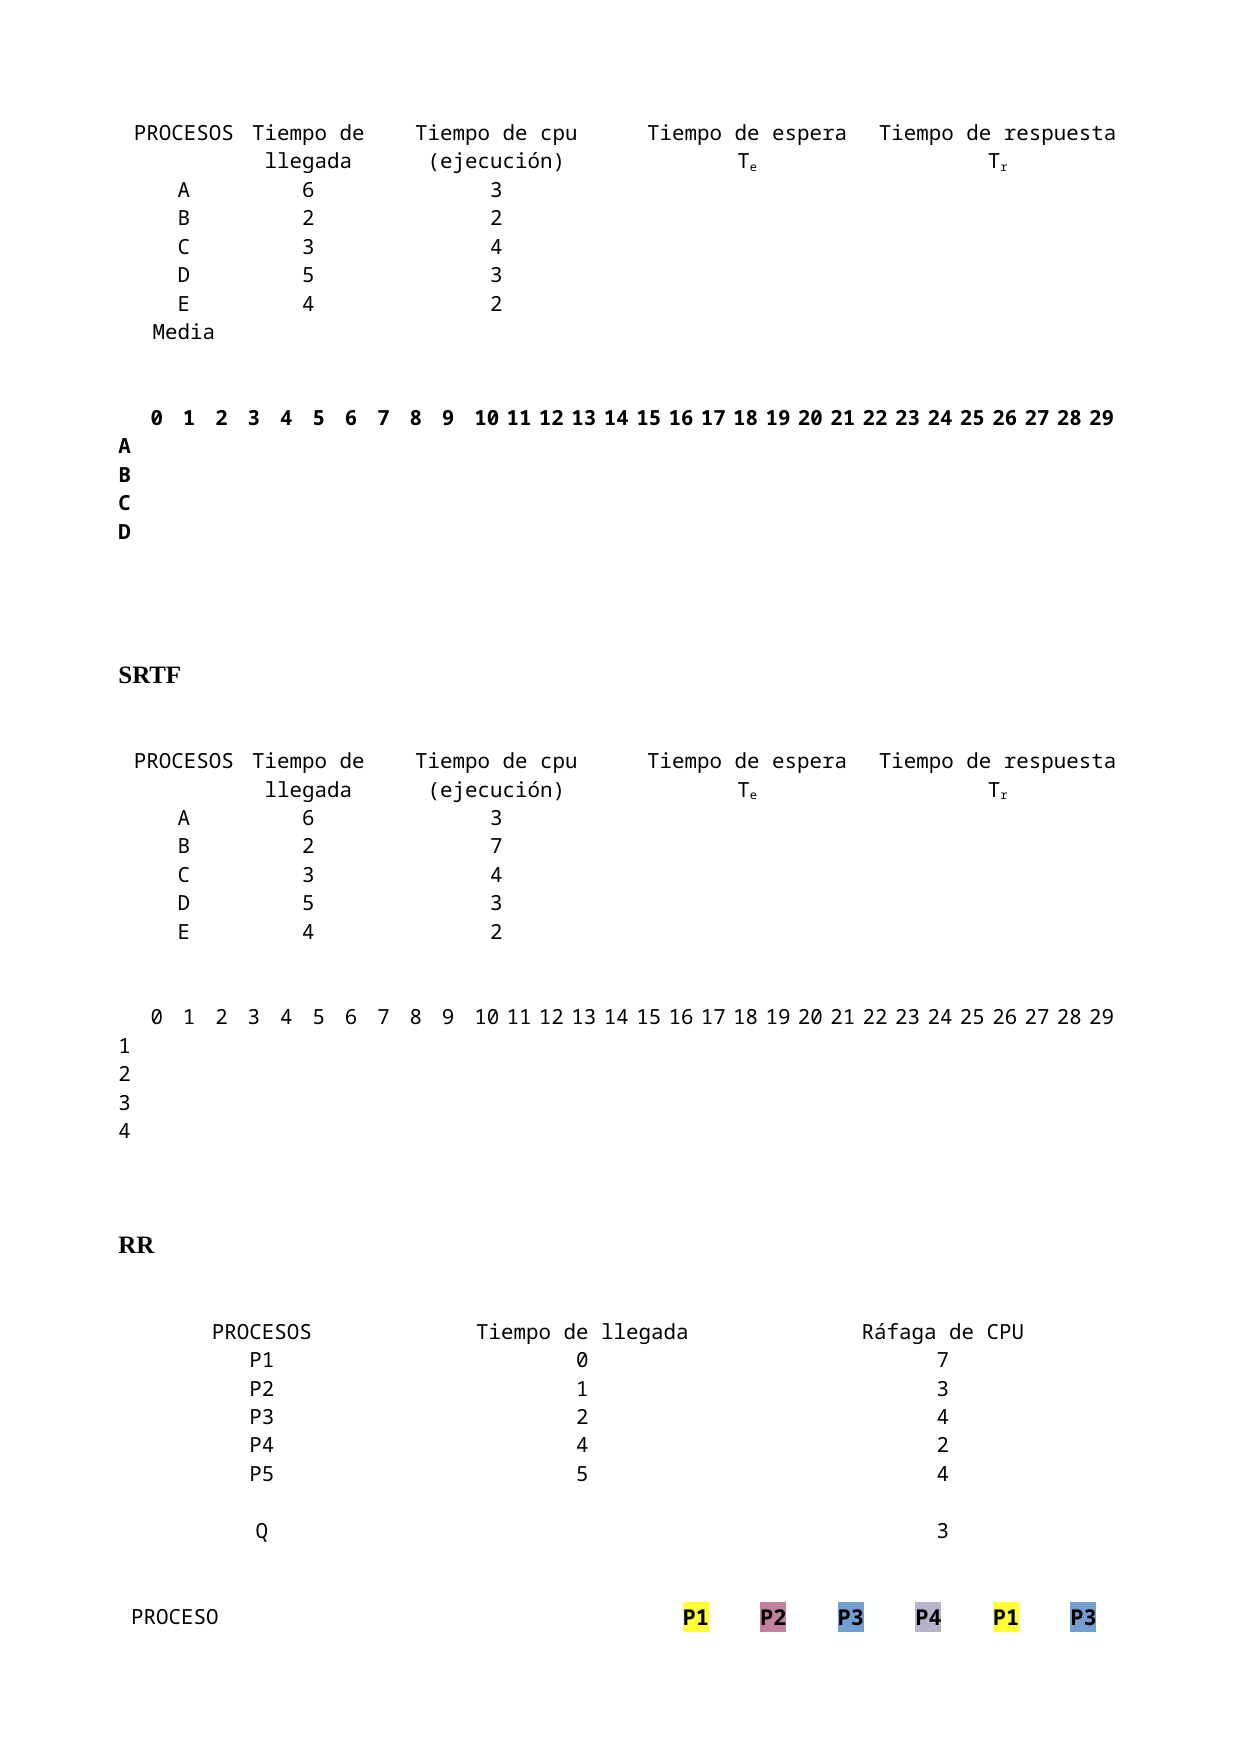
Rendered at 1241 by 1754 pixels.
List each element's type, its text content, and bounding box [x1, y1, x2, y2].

table_cell 2 [371, 204, 621, 232]
table_cell [668, 1088, 701, 1116]
table_cell C [118, 489, 150, 517]
table_cell [636, 1059, 668, 1088]
table_cell C [122, 860, 245, 888]
table_cell P5 [122, 1459, 402, 1487]
table_cell [863, 432, 895, 460]
table_cell [506, 460, 539, 488]
table_header Ráfaga de CPU [762, 1317, 1123, 1345]
table_cell [312, 489, 344, 517]
table_cell [571, 545, 603, 574]
table_cell [701, 460, 733, 488]
table_cell [571, 1145, 603, 1173]
table_cell 2 [118, 1059, 150, 1088]
table_cell [960, 460, 992, 488]
table_cell [668, 1116, 701, 1145]
table_header 9 [442, 403, 474, 432]
table_header 16 [668, 1003, 701, 1031]
table_cell [960, 517, 992, 545]
table_header 1 [183, 1003, 215, 1031]
table_cell [215, 460, 247, 488]
table_header 23 [895, 403, 927, 432]
table_cell [1089, 1145, 1122, 1173]
table_cell [960, 545, 992, 574]
table_cell [409, 517, 442, 545]
table_cell [798, 460, 830, 488]
table_cell [377, 1031, 409, 1059]
table_cell [1024, 517, 1057, 545]
table_cell [183, 460, 215, 488]
table_header 10 [474, 1003, 506, 1031]
table_cell [765, 517, 798, 545]
table_cell [442, 1145, 474, 1173]
table_cell [872, 289, 1123, 317]
table_cell [280, 517, 312, 545]
table_cell [927, 517, 959, 545]
table_cell 5 [245, 889, 371, 917]
table_cell [604, 432, 636, 460]
table_cell [183, 545, 215, 574]
table_header 13 [571, 1003, 603, 1031]
table_cell 3 [371, 175, 621, 203]
table_cell [701, 517, 733, 545]
table_header PROCESOS [122, 118, 245, 175]
table_cell [927, 1145, 959, 1173]
table_cell [345, 1031, 377, 1059]
table_header 17 [701, 403, 733, 432]
table_header 27 [1024, 403, 1057, 432]
table_cell 6 [245, 803, 371, 832]
table_cell [830, 489, 862, 517]
table_cell [863, 1059, 895, 1088]
table_cell [1024, 1145, 1057, 1173]
table_header 14 [604, 1003, 636, 1031]
table_cell [604, 545, 636, 574]
table_header 5 [312, 403, 344, 432]
table_cell [798, 1059, 830, 1088]
table_cell [215, 545, 247, 574]
table_cell [733, 1059, 765, 1088]
table_cell [636, 545, 668, 574]
table_cell [1057, 1088, 1089, 1116]
table_cell 2 [762, 1431, 1123, 1459]
table_cell [960, 1116, 992, 1145]
table_header 7 [377, 1003, 409, 1031]
table_header 2 [215, 1003, 247, 1031]
table_cell P3 [122, 1402, 402, 1431]
table_header 7 [377, 403, 409, 432]
table_header 27 [1024, 1003, 1057, 1031]
table_header 28 [1057, 403, 1089, 432]
table_cell [245, 945, 371, 974]
table_cell [1024, 1116, 1057, 1145]
table_cell P2 [122, 1374, 402, 1402]
table_cell [215, 1059, 247, 1088]
table_cell [927, 1031, 959, 1059]
table_cell [895, 1145, 927, 1173]
table_cell [183, 517, 215, 545]
table_cell [1024, 489, 1057, 517]
table_cell 2 [371, 917, 621, 945]
table_cell [798, 517, 830, 545]
table_cell [474, 489, 506, 517]
table_cell [863, 1145, 895, 1173]
table_cell [312, 460, 344, 488]
table_cell 6 [245, 175, 371, 203]
table_cell [280, 1116, 312, 1145]
table_header 20 [798, 403, 830, 432]
table_cell [895, 545, 927, 574]
table_header 15 [636, 403, 668, 432]
table_cell [409, 1088, 442, 1116]
table_cell [118, 1145, 150, 1173]
table_cell [621, 860, 872, 888]
table_cell [765, 1088, 798, 1116]
table_cell [474, 1031, 506, 1059]
table_cell [215, 1031, 247, 1059]
table_cell [215, 1145, 247, 1173]
table_cell [248, 489, 280, 517]
table_cell [183, 1145, 215, 1173]
table_cell [506, 1031, 539, 1059]
table_cell [248, 1088, 280, 1116]
table_cell [571, 1116, 603, 1145]
table_cell [571, 517, 603, 545]
table_cell [992, 489, 1024, 517]
table_cell [895, 460, 927, 488]
table_cell [960, 1088, 992, 1116]
table_cell [733, 545, 765, 574]
table_header 18 [733, 1003, 765, 1031]
table_cell [872, 832, 1123, 860]
table_cell [765, 1116, 798, 1145]
table_header 3 [248, 403, 280, 432]
table_cell [830, 1031, 862, 1059]
table_cell [621, 832, 872, 860]
table_header [118, 1003, 150, 1031]
table_header Tiempo de llegada [245, 746, 371, 803]
table_header P1 [967, 1602, 1044, 1632]
table_cell [183, 1031, 215, 1059]
table_cell [863, 517, 895, 545]
table_cell [701, 1145, 733, 1173]
table_cell [150, 545, 183, 574]
table_cell [312, 1145, 344, 1173]
table_cell [668, 1059, 701, 1088]
table_cell [636, 1116, 668, 1145]
table_cell [765, 1031, 798, 1059]
table_cell 1 [118, 1031, 150, 1059]
table_cell [280, 1059, 312, 1088]
table_cell A [118, 432, 150, 460]
table_cell [798, 1145, 830, 1173]
table_cell [506, 432, 539, 460]
table_cell A [122, 803, 245, 832]
table_cell [872, 803, 1123, 832]
table_cell [621, 175, 872, 203]
table_header Tiempo de cpu (ejecución) [371, 746, 621, 803]
table_cell B [122, 204, 245, 232]
text SRTF [118, 660, 1122, 689]
table_cell [122, 1488, 402, 1516]
table_cell [960, 489, 992, 517]
table_cell [215, 1116, 247, 1145]
table_cell [150, 432, 183, 460]
table_cell [830, 545, 862, 574]
table_header 24 [927, 1003, 959, 1031]
table_header 12 [539, 403, 571, 432]
table_cell [377, 1059, 409, 1088]
table_cell [474, 545, 506, 574]
table_cell [409, 1059, 442, 1088]
table_cell [992, 1088, 1024, 1116]
table_cell [701, 1088, 733, 1116]
table_cell [442, 1059, 474, 1088]
table_cell [506, 1088, 539, 1116]
table_cell [442, 517, 474, 545]
table_cell [636, 517, 668, 545]
table_cell [992, 460, 1024, 488]
table_cell [765, 545, 798, 574]
table_cell [636, 1145, 668, 1173]
table_cell [1057, 432, 1089, 460]
table_cell [960, 1145, 992, 1173]
table_header 26 [992, 403, 1024, 432]
table_header 8 [409, 403, 442, 432]
table_cell [442, 1088, 474, 1116]
table_cell 3 [762, 1516, 1123, 1544]
table_cell [733, 460, 765, 488]
table_cell [539, 1088, 571, 1116]
table_header 12 [539, 1003, 571, 1031]
table_cell [377, 545, 409, 574]
table_cell [765, 1059, 798, 1088]
table_header 28 [1057, 1003, 1089, 1031]
table_cell [604, 489, 636, 517]
table_cell 0 [402, 1345, 762, 1374]
table_cell [571, 1031, 603, 1059]
table_cell [280, 460, 312, 488]
table_cell [895, 517, 927, 545]
table_header 11 [506, 1003, 539, 1031]
table_cell A [122, 175, 245, 203]
table_cell 4 [245, 917, 371, 945]
table_cell [1024, 1031, 1057, 1059]
table_cell [280, 1088, 312, 1116]
table_cell [248, 1059, 280, 1088]
table_cell [215, 489, 247, 517]
table_cell [668, 517, 701, 545]
table_cell 4 [402, 1431, 762, 1459]
table_cell [895, 1088, 927, 1116]
table_cell [701, 1116, 733, 1145]
table_cell [474, 1088, 506, 1116]
table_cell [312, 545, 344, 574]
table_header 17 [701, 1003, 733, 1031]
table_cell [377, 1088, 409, 1116]
table_cell 2 [245, 204, 371, 232]
table_header 25 [960, 403, 992, 432]
table_header 25 [960, 1003, 992, 1031]
table_cell Media [122, 317, 245, 346]
table_cell [345, 460, 377, 488]
table_header [118, 403, 150, 432]
table_cell [1089, 1116, 1122, 1145]
table_header 5 [312, 1003, 344, 1031]
table_cell [701, 545, 733, 574]
table_cell [604, 1145, 636, 1173]
table_cell 7 [762, 1345, 1123, 1374]
table_cell [863, 1031, 895, 1059]
table_cell [765, 489, 798, 517]
table_cell [872, 889, 1123, 917]
table_cell [872, 232, 1123, 260]
table_cell [506, 1116, 539, 1145]
table_cell [762, 1488, 1123, 1516]
table_cell 4 [371, 232, 621, 260]
table_cell [442, 460, 474, 488]
table_cell [1089, 1088, 1122, 1116]
table_cell [539, 432, 571, 460]
table_cell B [122, 832, 245, 860]
table_cell [830, 1116, 862, 1145]
table_cell [927, 1116, 959, 1145]
table_header P1 [657, 1602, 734, 1632]
table_cell [701, 1059, 733, 1088]
table_cell 2 [371, 289, 621, 317]
table_cell [872, 204, 1123, 232]
table_cell [312, 1031, 344, 1059]
table_cell [992, 1116, 1024, 1145]
table_cell [733, 1031, 765, 1059]
table_cell [992, 517, 1024, 545]
table_cell [872, 917, 1123, 945]
table_cell [442, 1031, 474, 1059]
table_cell [345, 1116, 377, 1145]
table_cell [442, 1116, 474, 1145]
table_cell [733, 489, 765, 517]
table_cell P4 [122, 1431, 402, 1459]
table_cell [345, 1088, 377, 1116]
table_cell [150, 460, 183, 488]
table_cell [371, 945, 621, 974]
table_cell [798, 545, 830, 574]
table_cell [1089, 1059, 1122, 1088]
table_cell [733, 1145, 765, 1173]
table_cell [895, 489, 927, 517]
table_cell [621, 232, 872, 260]
table_cell [960, 1059, 992, 1088]
table_cell [122, 945, 245, 974]
table_cell [1024, 460, 1057, 488]
table_cell [409, 1116, 442, 1145]
table_cell [636, 432, 668, 460]
table_cell [960, 432, 992, 460]
table_cell [927, 489, 959, 517]
table_cell [474, 1059, 506, 1088]
table_cell [1024, 432, 1057, 460]
table_cell [960, 1031, 992, 1059]
table_cell B [118, 460, 150, 488]
table_header P3 [812, 1602, 889, 1632]
table_cell E [122, 289, 245, 317]
table_cell [621, 204, 872, 232]
table_header 21 [830, 1003, 862, 1031]
table_cell [571, 1059, 603, 1088]
table_cell 7 [371, 832, 621, 860]
table_cell [150, 489, 183, 517]
table_cell [895, 1059, 927, 1088]
table_cell [872, 175, 1123, 203]
table_cell D [118, 517, 150, 545]
table_cell [668, 1031, 701, 1059]
table_cell [668, 460, 701, 488]
table_cell [409, 489, 442, 517]
table_cell [280, 1031, 312, 1059]
table_header PROCESOS [122, 1317, 402, 1345]
table_cell [506, 489, 539, 517]
table_header 10 [474, 403, 506, 432]
table_cell [377, 460, 409, 488]
table_cell [215, 432, 247, 460]
table_cell [377, 1145, 409, 1173]
table_cell [345, 517, 377, 545]
table_cell [863, 545, 895, 574]
table_header 19 [765, 403, 798, 432]
table_cell [442, 545, 474, 574]
table_cell [248, 1031, 280, 1059]
table_cell [150, 517, 183, 545]
table_cell [604, 460, 636, 488]
table_cell [506, 545, 539, 574]
table_cell [345, 432, 377, 460]
table_cell [830, 1059, 862, 1088]
table_cell [830, 1145, 862, 1173]
table_cell [895, 1031, 927, 1059]
table_cell 3 [245, 232, 371, 260]
table_cell [863, 460, 895, 488]
table_cell [377, 489, 409, 517]
table_cell [927, 1059, 959, 1088]
table_cell [571, 489, 603, 517]
table_header 19 [765, 1003, 798, 1031]
table_cell [312, 1059, 344, 1088]
table_cell [621, 289, 872, 317]
table_cell [701, 1031, 733, 1059]
table_cell [280, 432, 312, 460]
table_header 21 [830, 403, 862, 432]
table_cell [621, 945, 872, 974]
table_header 18 [733, 403, 765, 432]
table_header 9 [442, 1003, 474, 1031]
table_header 6 [345, 403, 377, 432]
table_header PROCESO [131, 1602, 657, 1632]
table_cell [701, 432, 733, 460]
table_cell [668, 489, 701, 517]
table_cell [798, 1116, 830, 1145]
table_cell [345, 1059, 377, 1088]
table_header 15 [636, 1003, 668, 1031]
table_cell [150, 1116, 183, 1145]
table_cell [992, 432, 1024, 460]
table_cell [539, 460, 571, 488]
table_cell [280, 1145, 312, 1173]
table_cell [571, 1088, 603, 1116]
table_header 16 [668, 403, 701, 432]
table_cell [377, 1116, 409, 1145]
table_cell [1057, 489, 1089, 517]
table_cell [183, 1059, 215, 1088]
table_header 4 [280, 1003, 312, 1031]
table_cell [830, 517, 862, 545]
table_cell [539, 489, 571, 517]
table_cell [872, 945, 1123, 974]
table_cell [927, 545, 959, 574]
table_cell [118, 545, 150, 574]
table_cell [798, 1031, 830, 1059]
table_cell [312, 517, 344, 545]
table_cell [409, 545, 442, 574]
table_cell 3 [762, 1374, 1123, 1402]
table_header Tiempo de cpu (ejecución) [371, 118, 621, 175]
table_cell [830, 460, 862, 488]
table_cell [539, 545, 571, 574]
table_cell [604, 1059, 636, 1088]
table_cell 1 [402, 1374, 762, 1402]
table_cell [474, 1145, 506, 1173]
table_cell [1089, 517, 1122, 545]
table_cell 3 [371, 889, 621, 917]
table_cell [1089, 545, 1122, 574]
table_cell [1057, 1059, 1089, 1088]
table_cell [539, 1059, 571, 1088]
table_cell [636, 1088, 668, 1116]
table_cell [183, 1088, 215, 1116]
table_cell [830, 1088, 862, 1116]
table_cell [1057, 1116, 1089, 1145]
table_header 3 [248, 1003, 280, 1031]
table_cell [668, 545, 701, 574]
table_cell [571, 460, 603, 488]
table_cell [765, 460, 798, 488]
table_header 20 [798, 1003, 830, 1031]
table_cell 5 [245, 260, 371, 289]
table_cell [927, 432, 959, 460]
table_cell [1024, 1059, 1057, 1088]
table_cell [312, 1116, 344, 1145]
table_cell [371, 317, 621, 346]
table_cell [798, 489, 830, 517]
table_cell [539, 517, 571, 545]
table_cell [621, 889, 872, 917]
table_cell [248, 460, 280, 488]
table_cell 4 [371, 860, 621, 888]
table_cell [506, 1059, 539, 1088]
table_cell [1057, 1031, 1089, 1059]
table_header 23 [895, 1003, 927, 1031]
table_header PROCESOS [122, 746, 245, 803]
table_cell [409, 1031, 442, 1059]
table_cell [312, 1088, 344, 1116]
table_cell [668, 1145, 701, 1173]
table_cell [701, 489, 733, 517]
table_cell [280, 545, 312, 574]
table_cell [798, 1088, 830, 1116]
table_cell [895, 432, 927, 460]
table_cell 4 [762, 1402, 1123, 1431]
table_cell 3 [245, 860, 371, 888]
table_cell [621, 260, 872, 289]
table_cell [248, 432, 280, 460]
table_cell [215, 517, 247, 545]
table_cell [442, 489, 474, 517]
table_cell [621, 917, 872, 945]
table_cell 2 [402, 1402, 762, 1431]
table_cell [765, 1145, 798, 1173]
table_cell [409, 460, 442, 488]
table_cell [604, 1031, 636, 1059]
table_header 29 [1089, 403, 1122, 432]
table_header Tiempo de llegada [402, 1317, 762, 1345]
table_cell [863, 489, 895, 517]
table_cell [668, 432, 701, 460]
table_header 2 [215, 403, 247, 432]
table_cell [872, 860, 1123, 888]
table_cell [733, 432, 765, 460]
table_cell [621, 803, 872, 832]
table_cell [183, 489, 215, 517]
table_header 11 [506, 403, 539, 432]
table_cell 4 [245, 289, 371, 317]
table_header Tiempo de respuesta Tr [872, 118, 1123, 175]
table_cell [798, 432, 830, 460]
table_cell [992, 1059, 1024, 1088]
table_cell [248, 1116, 280, 1145]
table_cell [345, 489, 377, 517]
table_cell E [122, 917, 245, 945]
table_header 22 [863, 1003, 895, 1031]
table_cell [474, 517, 506, 545]
table_cell [1057, 545, 1089, 574]
table_cell [733, 1116, 765, 1145]
table_cell [150, 1145, 183, 1173]
table_header 0 [150, 403, 183, 432]
table_cell [1089, 460, 1122, 488]
table_header 6 [345, 1003, 377, 1031]
table_cell [150, 1059, 183, 1088]
table_cell [636, 1031, 668, 1059]
table_header Tiempo de llegada [245, 118, 371, 175]
table_cell [150, 1088, 183, 1116]
table_cell [377, 517, 409, 545]
table_cell [1024, 1088, 1057, 1116]
table_cell [604, 1088, 636, 1116]
table_cell [474, 432, 506, 460]
table_cell [895, 1116, 927, 1145]
table_cell [927, 1088, 959, 1116]
table_cell [506, 517, 539, 545]
table_cell [539, 1116, 571, 1145]
table_header 24 [927, 403, 959, 432]
table_cell [402, 1488, 762, 1516]
table_header Tiempo de respuesta Tr [872, 746, 1123, 803]
table_cell [872, 260, 1123, 289]
table_cell [733, 517, 765, 545]
table_cell [409, 1145, 442, 1173]
table_cell [1024, 545, 1057, 574]
table_cell [183, 1116, 215, 1145]
table_cell [402, 1516, 762, 1544]
table_cell [248, 1145, 280, 1173]
table_cell [571, 432, 603, 460]
table_cell P1 [122, 1345, 402, 1374]
table_cell [215, 1088, 247, 1116]
table_cell [248, 517, 280, 545]
table_cell [636, 489, 668, 517]
table_cell [150, 1031, 183, 1059]
table_cell [733, 1088, 765, 1116]
table_cell D [122, 260, 245, 289]
table_cell [280, 489, 312, 517]
table_cell [927, 460, 959, 488]
table_cell Q [122, 1516, 402, 1544]
table_header 1 [183, 403, 215, 432]
table_cell 5 [402, 1459, 762, 1487]
table_cell [1089, 1031, 1122, 1059]
table_cell [539, 1031, 571, 1059]
table_cell [863, 1088, 895, 1116]
table_cell D [122, 889, 245, 917]
table_cell [872, 317, 1123, 346]
table_cell 3 [118, 1088, 150, 1116]
table_cell 3 [371, 260, 621, 289]
text RR [118, 1231, 1122, 1259]
table_header P4 [889, 1602, 967, 1632]
table_cell [992, 545, 1024, 574]
table_header Tiempo de espera Te [621, 746, 872, 803]
table_cell [409, 432, 442, 460]
table_header 4 [280, 403, 312, 432]
table_cell [248, 545, 280, 574]
table_header 22 [863, 403, 895, 432]
table_cell C [122, 232, 245, 260]
table_cell [863, 1116, 895, 1145]
table_header P3 [1045, 1602, 1122, 1632]
table_cell [1089, 489, 1122, 517]
table_cell 3 [371, 803, 621, 832]
table_cell [765, 432, 798, 460]
table_cell [992, 1145, 1024, 1173]
table_header 8 [409, 1003, 442, 1031]
table_header 26 [992, 1003, 1024, 1031]
table_cell [312, 432, 344, 460]
table_cell [474, 1116, 506, 1145]
table_cell [604, 517, 636, 545]
table_cell [830, 432, 862, 460]
table_cell 4 [118, 1116, 150, 1145]
table_cell [345, 1145, 377, 1173]
table_header 14 [604, 403, 636, 432]
table_cell [474, 460, 506, 488]
table_cell [1057, 517, 1089, 545]
table_cell [345, 545, 377, 574]
table_header Tiempo de espera Te [621, 118, 872, 175]
table_cell [1057, 1145, 1089, 1173]
table_cell [377, 432, 409, 460]
table_cell [539, 1145, 571, 1173]
table_cell [442, 432, 474, 460]
table_cell [1089, 432, 1122, 460]
table_header 0 [150, 1003, 183, 1031]
table_cell 4 [762, 1459, 1123, 1487]
table_cell [636, 460, 668, 488]
table_header 29 [1089, 1003, 1122, 1031]
table_cell 2 [245, 832, 371, 860]
table_cell [506, 1145, 539, 1173]
table_cell [604, 1116, 636, 1145]
table_cell [992, 1031, 1024, 1059]
table_header 13 [571, 403, 603, 432]
table_cell [1057, 460, 1089, 488]
table_cell [183, 432, 215, 460]
table_header P2 [734, 1602, 812, 1632]
table_cell [245, 317, 371, 346]
table_cell [621, 317, 872, 346]
